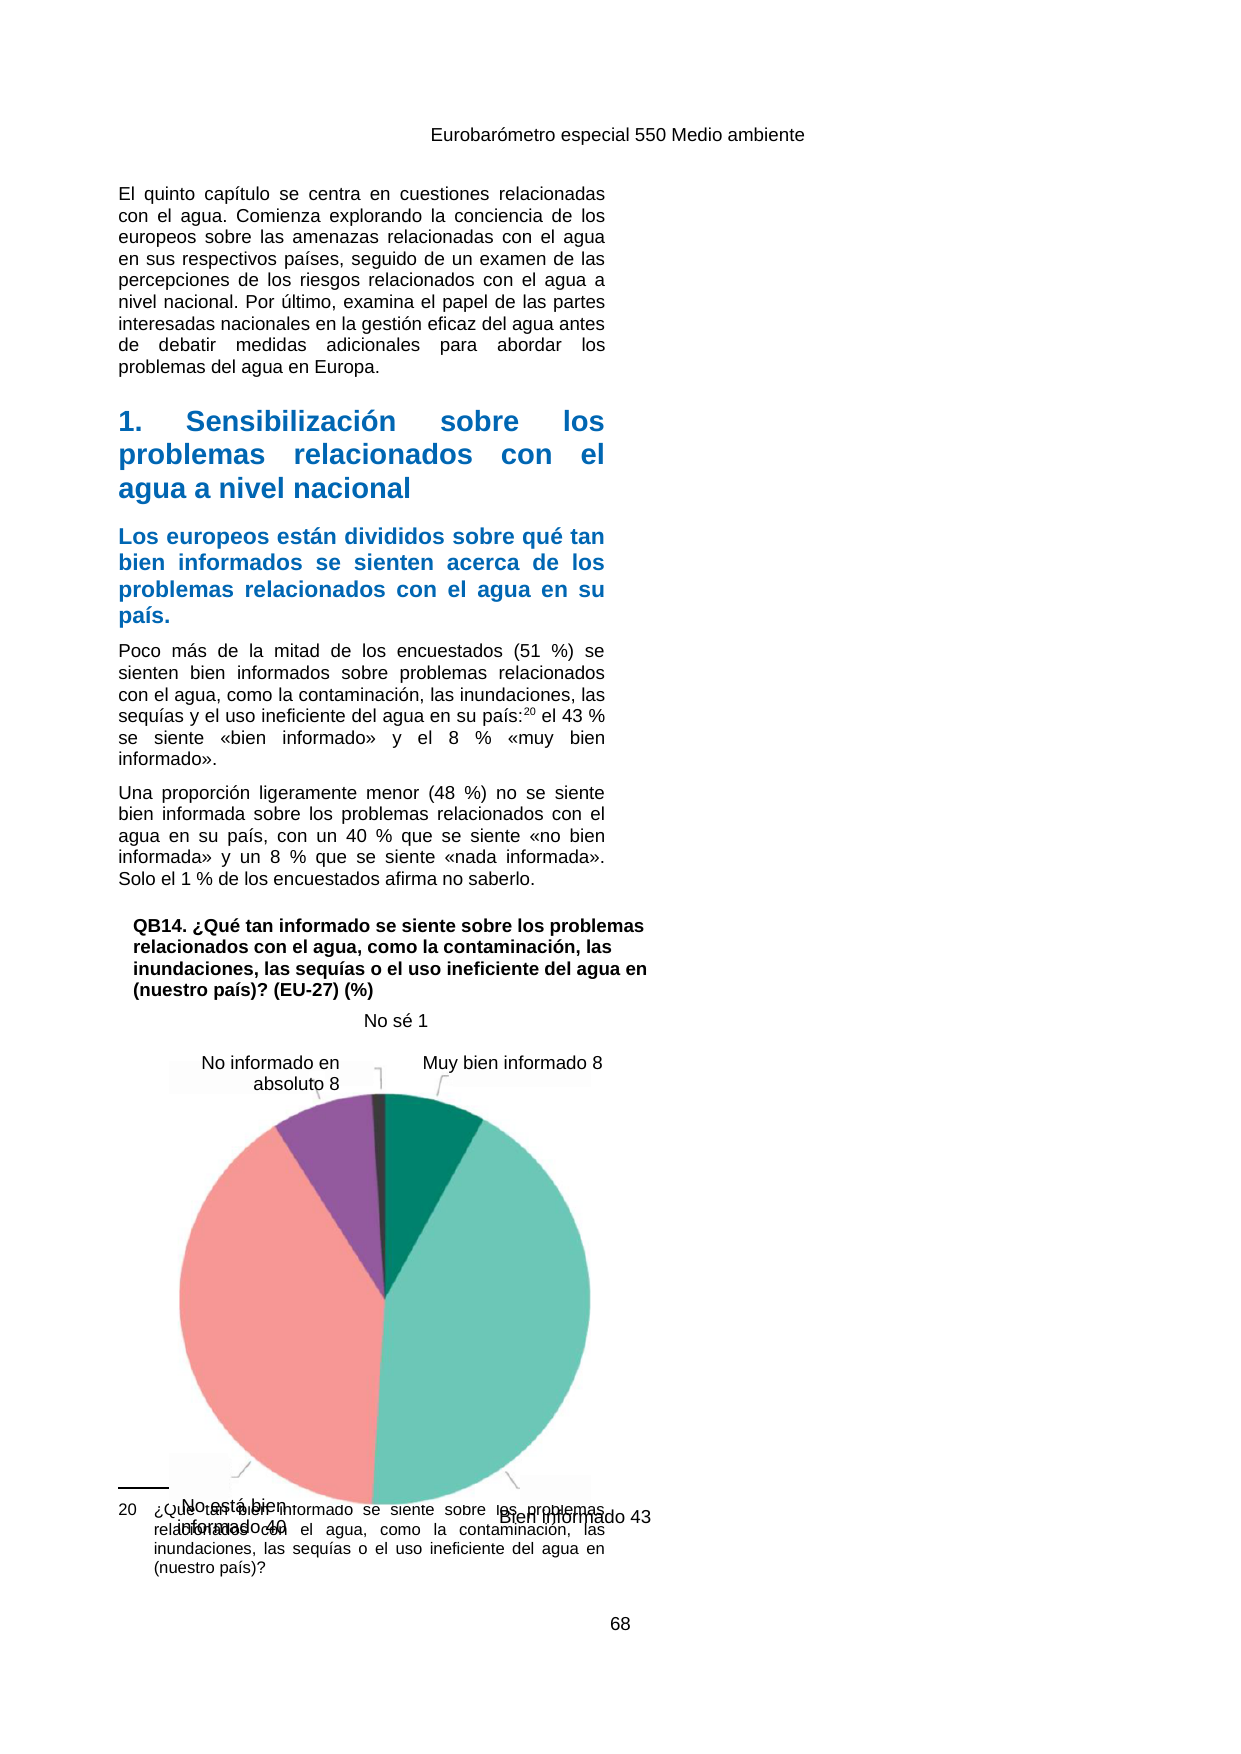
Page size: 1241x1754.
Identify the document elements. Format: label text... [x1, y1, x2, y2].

text El quinto capítulo se centra en cuestiones relacionadas con el agua. Comienza explorando la conciencia de los europeos sobre las amenazas relacionadas con el agua en sus respectivos países, seguido de un examen de las percepciones de los riesgos relacionados con el agua a nivel nacional. Por último, examina el papel de las partes interesadas nacionales en la gestión eficaz del agua antes de debatir medidas adicionales para abordar los problemas del agua en Europa. [118, 183, 605, 377]
text ¿Qué tan bien informado se siente sobre los problemas relacionados con el agua, como la contaminación, las inundaciones, las sequías o el uso ineficiente del agua en (nuestro país)? [118, 1500, 605, 1577]
picture [169, 1061, 591, 1505]
text Poco más de la mitad de los encuestados (51 %) se sienten bien informados sobre problemas relacionados con el agua, como la contaminación, las inundaciones, las sequías y el uso ineficiente del agua en su país: el 43 % se siente «bien informado» y el 8 % «muy bien informado». [118, 640, 605, 769]
text Una proporción ligeramente menor (48 %) no se siente bien informada sobre los problemas relacionados con el agua en su país, con un 40 % que se siente «no bien informada» y un 8 % que se siente «nada informada». Solo el 1 % de los encuestados afirma no saberlo. [118, 781, 605, 889]
subtitle 1. Sensibilización sobre los problemas relacionados con el agua a nivel nacional [118, 404, 605, 504]
text Los europeos están divididos sobre qué tan bien informados se sienten acerca de los problemas relacionados con el agua en su país. [118, 523, 605, 628]
